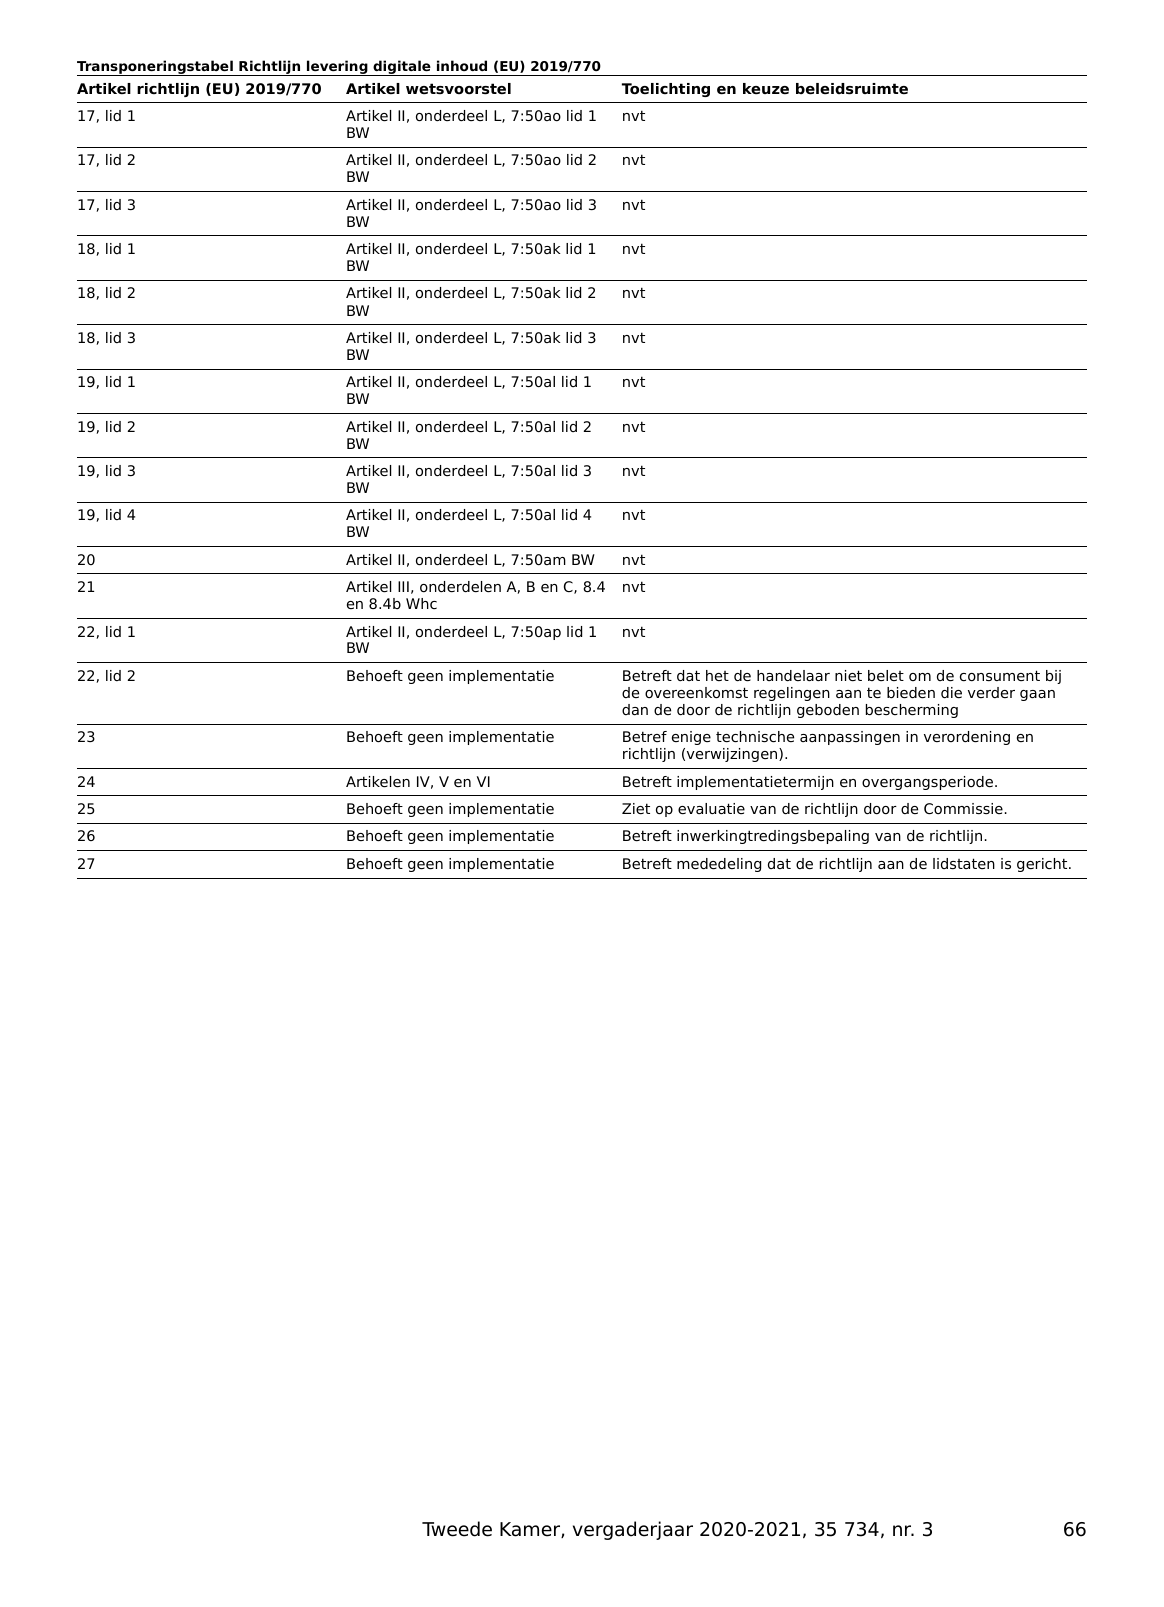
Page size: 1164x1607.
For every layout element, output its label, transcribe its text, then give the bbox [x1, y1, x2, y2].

table_cell Behoeft geen implementatie [340, 796, 616, 823]
table_cell 21 [77, 574, 340, 618]
table_cell Artikelen IV, V en VI [340, 769, 616, 795]
table_cell 22, lid 2 [77, 663, 340, 723]
table_cell 26 [77, 824, 340, 850]
table_cell Behoeft geen implementatie [340, 824, 616, 850]
table_cell Artikel II, onderdeel L, 7:50ak lid 3 BW [340, 325, 616, 368]
table_cell nvt [616, 619, 1087, 662]
table_cell nvt [616, 574, 1087, 618]
table_cell 19, lid 4 [77, 503, 340, 546]
table_cell Artikel II, onderdeel L, 7:50ao lid 2 BW [340, 148, 616, 191]
table_cell Ziet op evaluatie van de richtlijn door de Commissie. [616, 796, 1087, 823]
table_cell nvt [616, 503, 1087, 546]
table_cell 18, lid 2 [77, 281, 340, 324]
table_cell nvt [616, 547, 1087, 573]
table_cell Betreft inwerkingtredingsbepaling van de richtlijn. [616, 824, 1087, 850]
table_cell 19, lid 1 [77, 370, 340, 413]
table_cell 23 [77, 725, 340, 768]
table_cell Artikel II, onderdeel L, 7:50ao lid 1 BW [340, 103, 616, 147]
table_cell 27 [77, 851, 340, 877]
table_cell Artikel II, onderdeel L, 7:50ak lid 2 BW [340, 281, 616, 324]
table_cell Artikel II, onderdeel L, 7:50al lid 4 BW [340, 503, 616, 546]
table_cell nvt [616, 236, 1087, 280]
table_cell Artikel II, onderdeel L, 7:50al lid 2 BW [340, 414, 616, 457]
table_cell Artikel II, onderdeel L, 7:50am BW [340, 547, 616, 573]
table_cell 20 [77, 547, 340, 573]
table_cell Betreft mededeling dat de richtlijn aan de lidstaten is gericht. [616, 851, 1087, 877]
table_cell Behoeft geen implementatie [340, 851, 616, 877]
table_cell Betreft dat het de handelaar niet belet om de consument bij de overeenkomst regelingen aan te bieden die verder gaan dan de door de richtlijn geboden bescherming [616, 663, 1087, 723]
table_cell Artikel III, onderdelen A, B en C, 8.4 en 8.4b Whc [340, 574, 616, 618]
table_cell 17, lid 2 [77, 148, 340, 191]
table_cell Toelichting en keuze beleidsruimte [616, 76, 1087, 102]
table_cell Artikel II, onderdeel L, 7:50al lid 1 BW [340, 370, 616, 413]
table_cell 22, lid 1 [77, 619, 340, 662]
table_cell nvt [616, 325, 1087, 368]
table_cell Behoeft geen implementatie [340, 663, 616, 723]
table_cell 24 [77, 769, 340, 795]
table_cell Betref enige technische aanpassingen in verordening en richtlijn (verwijzingen). [616, 725, 1087, 768]
table_cell Artikel II, onderdeel L, 7:50ap lid 1 BW [340, 619, 616, 662]
table_cell Artikel II, onderdeel L, 7:50ak lid 1 BW [340, 236, 616, 280]
table_cell nvt [616, 458, 1087, 502]
table_cell Artikel richtlijn (EU) 2019/770 [77, 76, 340, 102]
table_cell 25 [77, 796, 340, 823]
table_cell nvt [616, 414, 1087, 457]
table_cell 18, lid 3 [77, 325, 340, 368]
table_cell nvt [616, 370, 1087, 413]
table_cell Betreft implementatietermijn en overgangsperiode. [616, 769, 1087, 795]
table_cell Behoeft geen implementatie [340, 725, 616, 768]
table_cell 19, lid 2 [77, 414, 340, 457]
table_cell nvt [616, 281, 1087, 324]
table_cell 18, lid 1 [77, 236, 340, 280]
table_header Transponeringstabel Richtlijn levering digitale inhoud (EU) 2019/770 [77, 59, 1087, 75]
table_cell Artikel II, onderdeel L, 7:50al lid 3 BW [340, 458, 616, 502]
table_cell 19, lid 3 [77, 458, 340, 502]
table_cell Artikel II, onderdeel L, 7:50ao lid 3 BW [340, 192, 616, 235]
table_cell nvt [616, 103, 1087, 147]
table_cell nvt [616, 192, 1087, 235]
table_cell nvt [616, 148, 1087, 191]
table_cell 17, lid 3 [77, 192, 340, 235]
table_cell 17, lid 1 [77, 103, 340, 147]
table_cell Artikel wetsvoorstel [340, 76, 616, 102]
